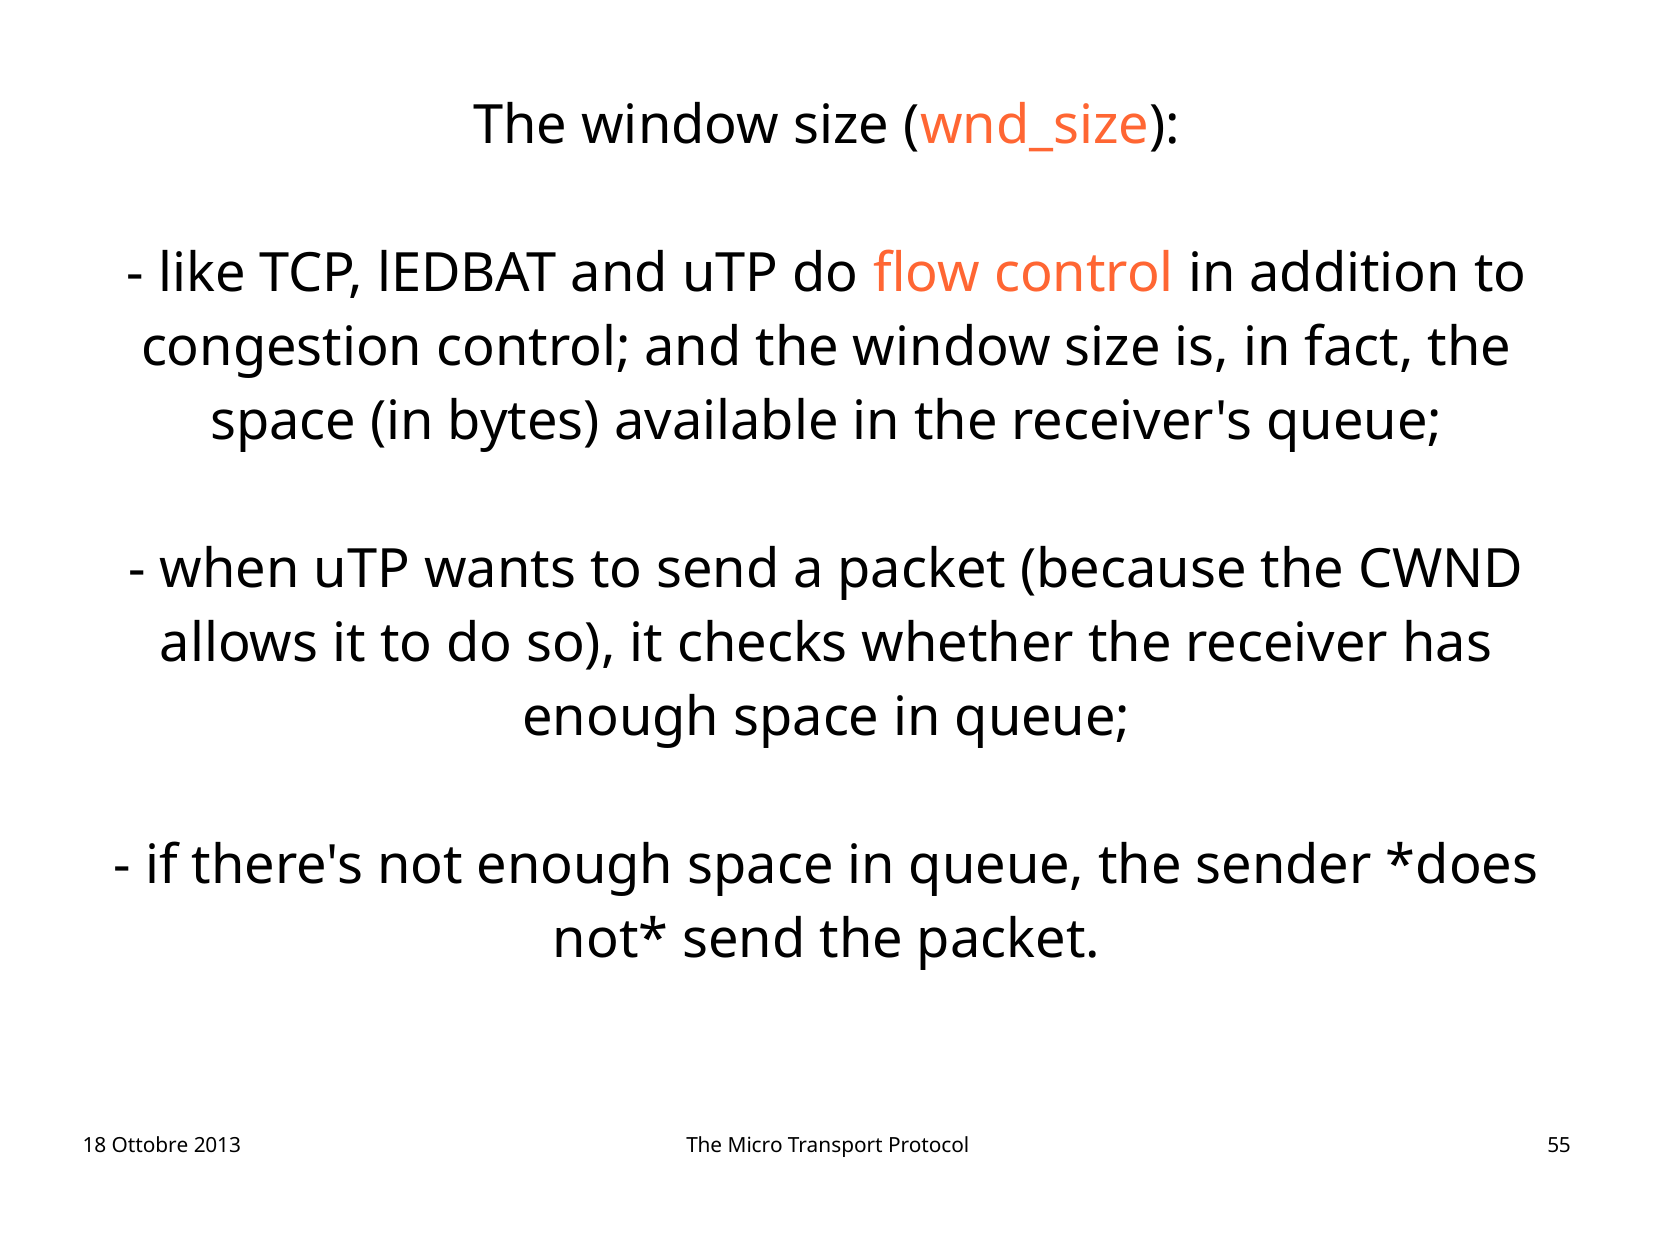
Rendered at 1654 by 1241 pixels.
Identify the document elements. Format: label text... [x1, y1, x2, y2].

subtitle The window size (wnd_size): - like TCP, lEDBAT and uTP do flow control in addition to congestion control; and the window size is, in fact, the space (in bytes) available in the receiver's queue; - when uTP wants to send a packet (because the CWND allows it to do so), it checks whether the receiver has enough space in queue; - if there's not enough space in queue, the sender *does not* send the packet. [82, 49, 1571, 1010]
